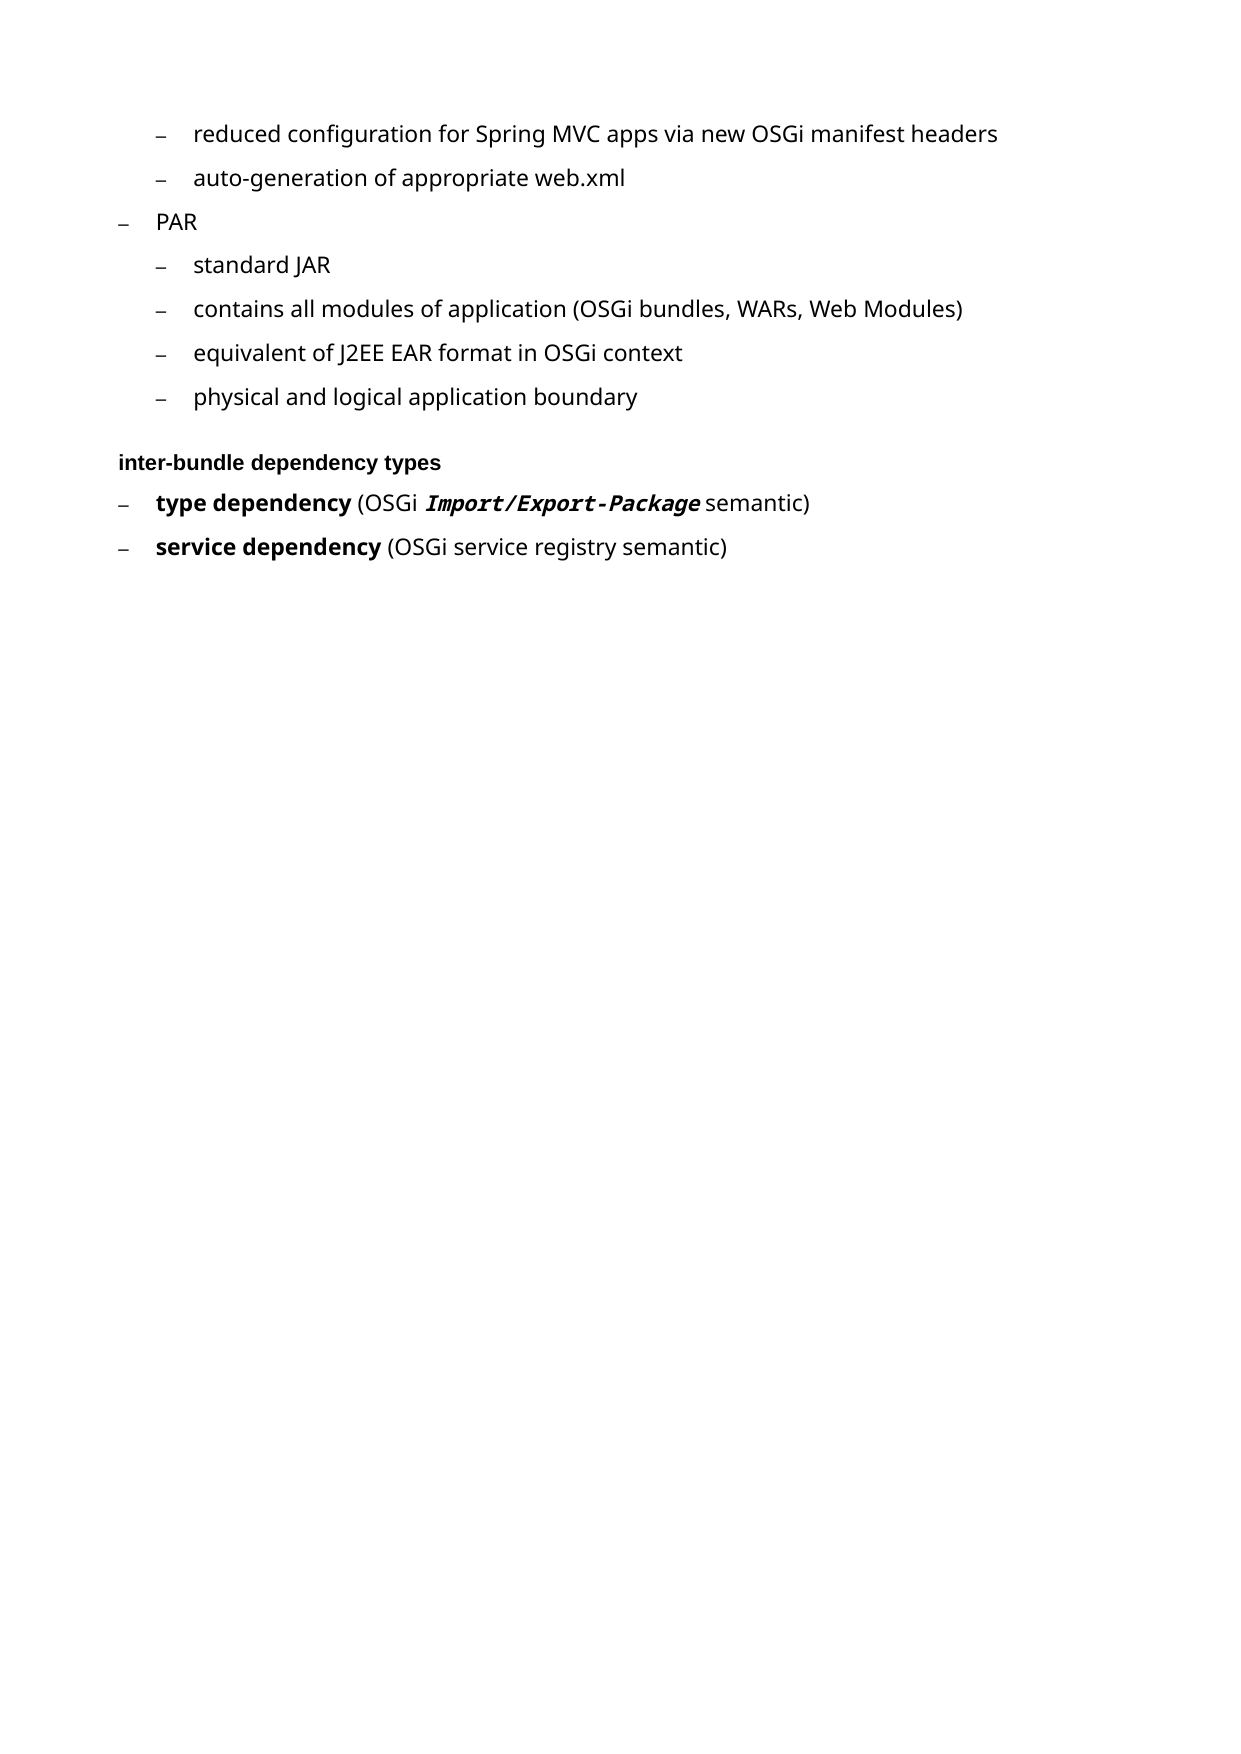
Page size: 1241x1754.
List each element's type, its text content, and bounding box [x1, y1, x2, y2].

list contains all modules of application (OSGi bundles, WARs, Web Modules) [156, 293, 1122, 324]
list standard JAR [156, 249, 1122, 281]
list PAR [118, 206, 1122, 237]
subtitle inter-bundle dependency types [118, 449, 1122, 474]
list auto-generation of appropriate web.xml [156, 162, 1122, 193]
list equivalent of J2EE EAR format in OSGi context [156, 337, 1122, 368]
list reduced configuration for Spring MVC apps via new OSGi manifest headers [156, 118, 1122, 149]
list service dependency (OSGi service registry semantic) [118, 531, 1122, 562]
list type dependency (OSGi Import/Export-Package semantic) [118, 487, 1122, 518]
list physical and logical application boundary [156, 381, 1122, 412]
